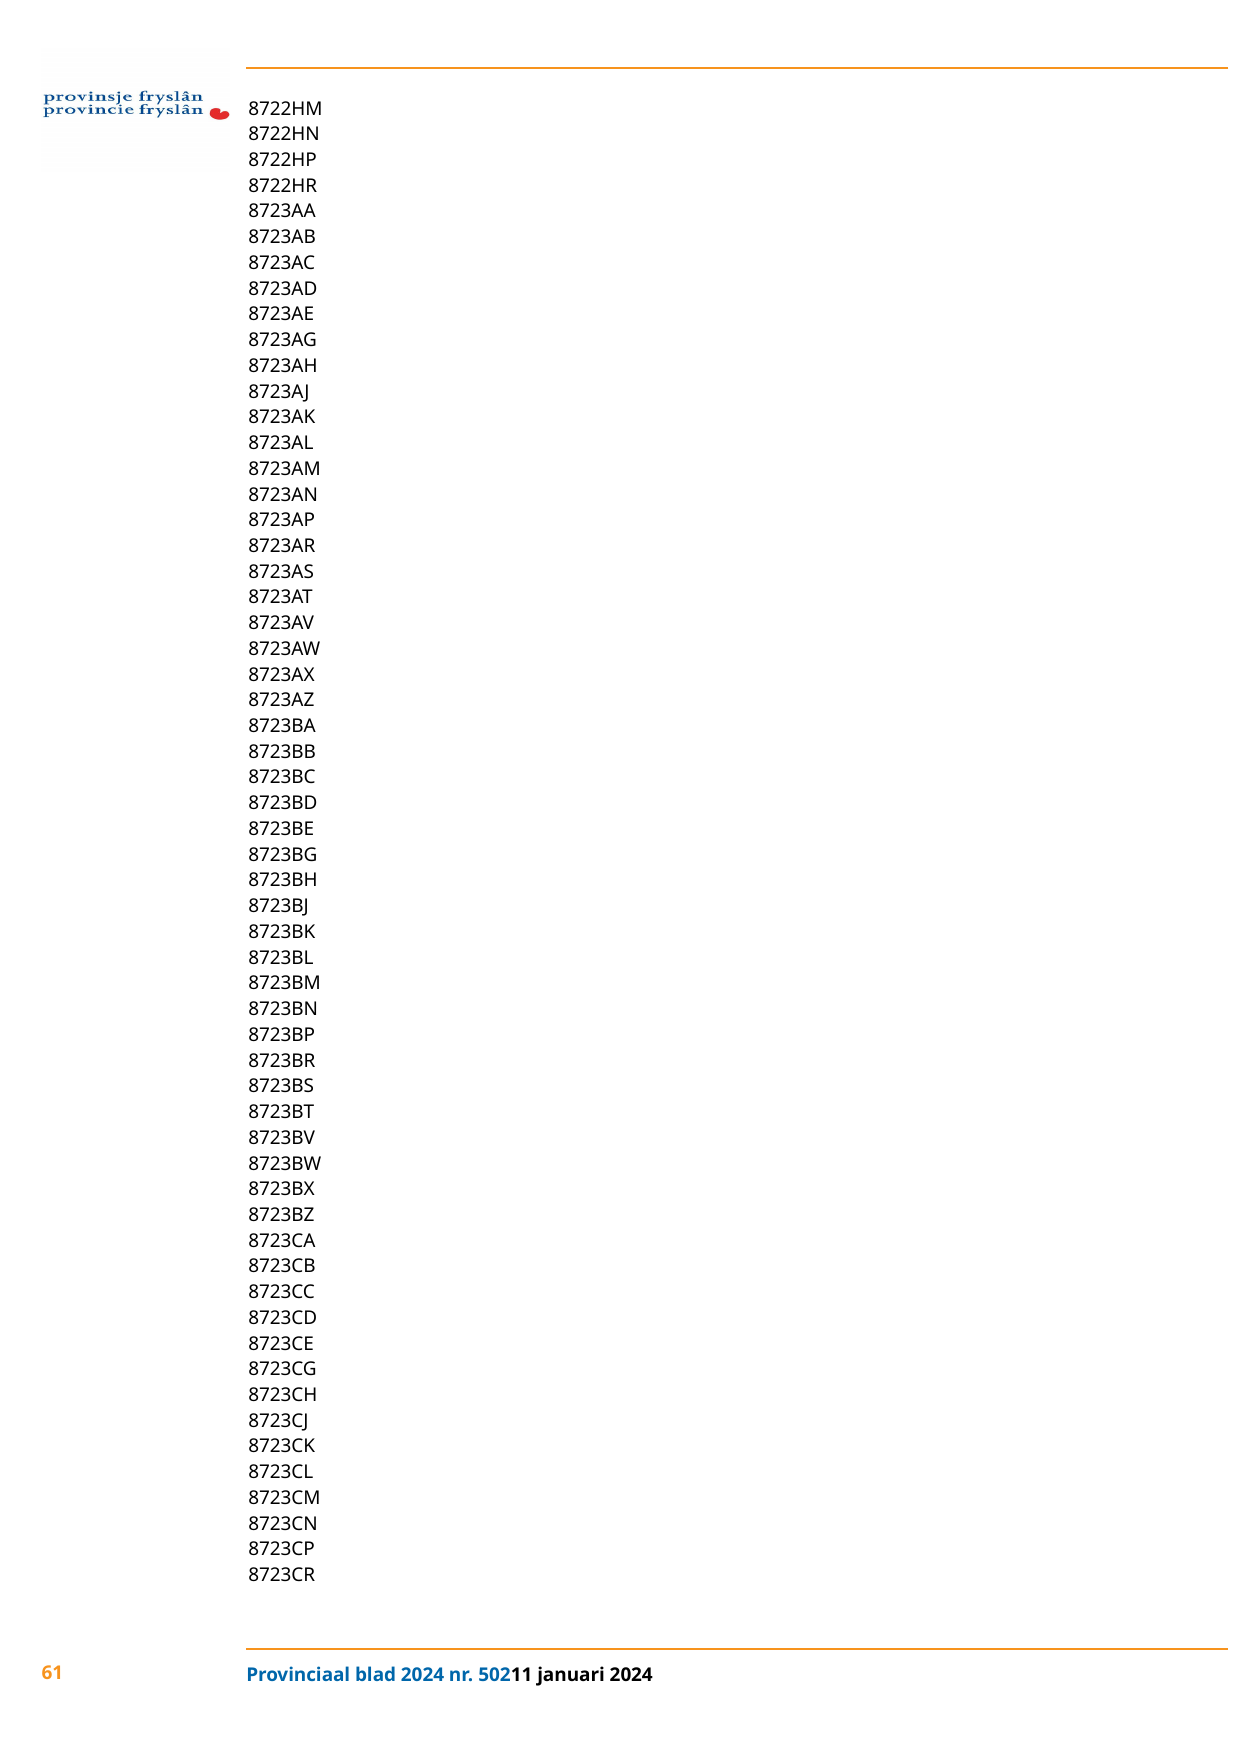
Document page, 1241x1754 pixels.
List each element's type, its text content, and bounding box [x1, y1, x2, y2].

table_cell 8723CH [248, 1381, 1152, 1407]
table_cell 8723BR [248, 1047, 1152, 1072]
table_cell 8723AE [248, 301, 1152, 326]
table_cell 8723BP [248, 1021, 1152, 1047]
table_cell 8723BV [248, 1124, 1152, 1150]
table_cell 8723BD [248, 790, 1152, 815]
table_cell 8723CD [248, 1304, 1152, 1330]
table_cell 8723CL [248, 1459, 1152, 1484]
table_cell 8722HM [248, 95, 1152, 121]
table_cell 8723CP [248, 1536, 1152, 1561]
table_cell 8723BG [248, 841, 1152, 867]
picture [41, 47, 231, 172]
table_cell 8723BT [248, 1098, 1152, 1124]
table_cell 8723CC [248, 1278, 1152, 1304]
table_cell 8723BW [248, 1150, 1152, 1175]
table_cell 8723BN [248, 995, 1152, 1021]
table_cell 8723CJ [248, 1407, 1152, 1433]
table_cell 8723BZ [248, 1201, 1152, 1227]
table_cell 8723BL [248, 944, 1152, 969]
table_cell 8723CE [248, 1330, 1152, 1356]
table_cell 8723BE [248, 815, 1152, 841]
table_cell 8723AW [248, 635, 1152, 661]
table_cell 8723AC [248, 249, 1152, 275]
table_cell 8723CR [248, 1561, 1152, 1587]
table_cell 8723BA [248, 712, 1152, 738]
table_cell 8723AL [248, 429, 1152, 455]
table_cell 8723BB [248, 738, 1152, 764]
table_cell 8723AM [248, 455, 1152, 481]
table_cell 8722HP [248, 146, 1152, 172]
table_cell 8723AV [248, 609, 1152, 635]
table_cell 8723AS [248, 558, 1152, 584]
table_cell 8723BC [248, 764, 1152, 789]
table_cell 8722HN [248, 121, 1152, 146]
table_cell 8723BK [248, 918, 1152, 944]
table_cell 8723AT [248, 584, 1152, 609]
table_cell 8723BX [248, 1175, 1152, 1201]
table_cell 8723AA [248, 198, 1152, 223]
table_cell 8723CB [248, 1253, 1152, 1278]
table_cell 8723CK [248, 1433, 1152, 1458]
table_cell 8723AJ [248, 378, 1152, 403]
table_cell 8723AG [248, 326, 1152, 352]
table_cell 8723AZ [248, 687, 1152, 712]
table_cell 8723AK [248, 404, 1152, 429]
table_cell 8723AB [248, 224, 1152, 249]
table_cell 8723BJ [248, 893, 1152, 918]
table_cell 8723CA [248, 1227, 1152, 1253]
table_cell 8723CG [248, 1356, 1152, 1381]
table_cell 8723BM [248, 970, 1152, 995]
table_cell 8723AN [248, 481, 1152, 506]
table_cell 8723CM [248, 1484, 1152, 1510]
table_cell 8723AP [248, 506, 1152, 532]
table_cell 8723BH [248, 867, 1152, 892]
table_cell 8723AR [248, 532, 1152, 558]
table_cell 8723BS [248, 1073, 1152, 1098]
table_cell 8723AH [248, 352, 1152, 378]
table_cell 8723AX [248, 661, 1152, 687]
table_cell 8722HR [248, 172, 1152, 198]
table_cell 8723AD [248, 275, 1152, 301]
table_cell 8723CN [248, 1510, 1152, 1536]
